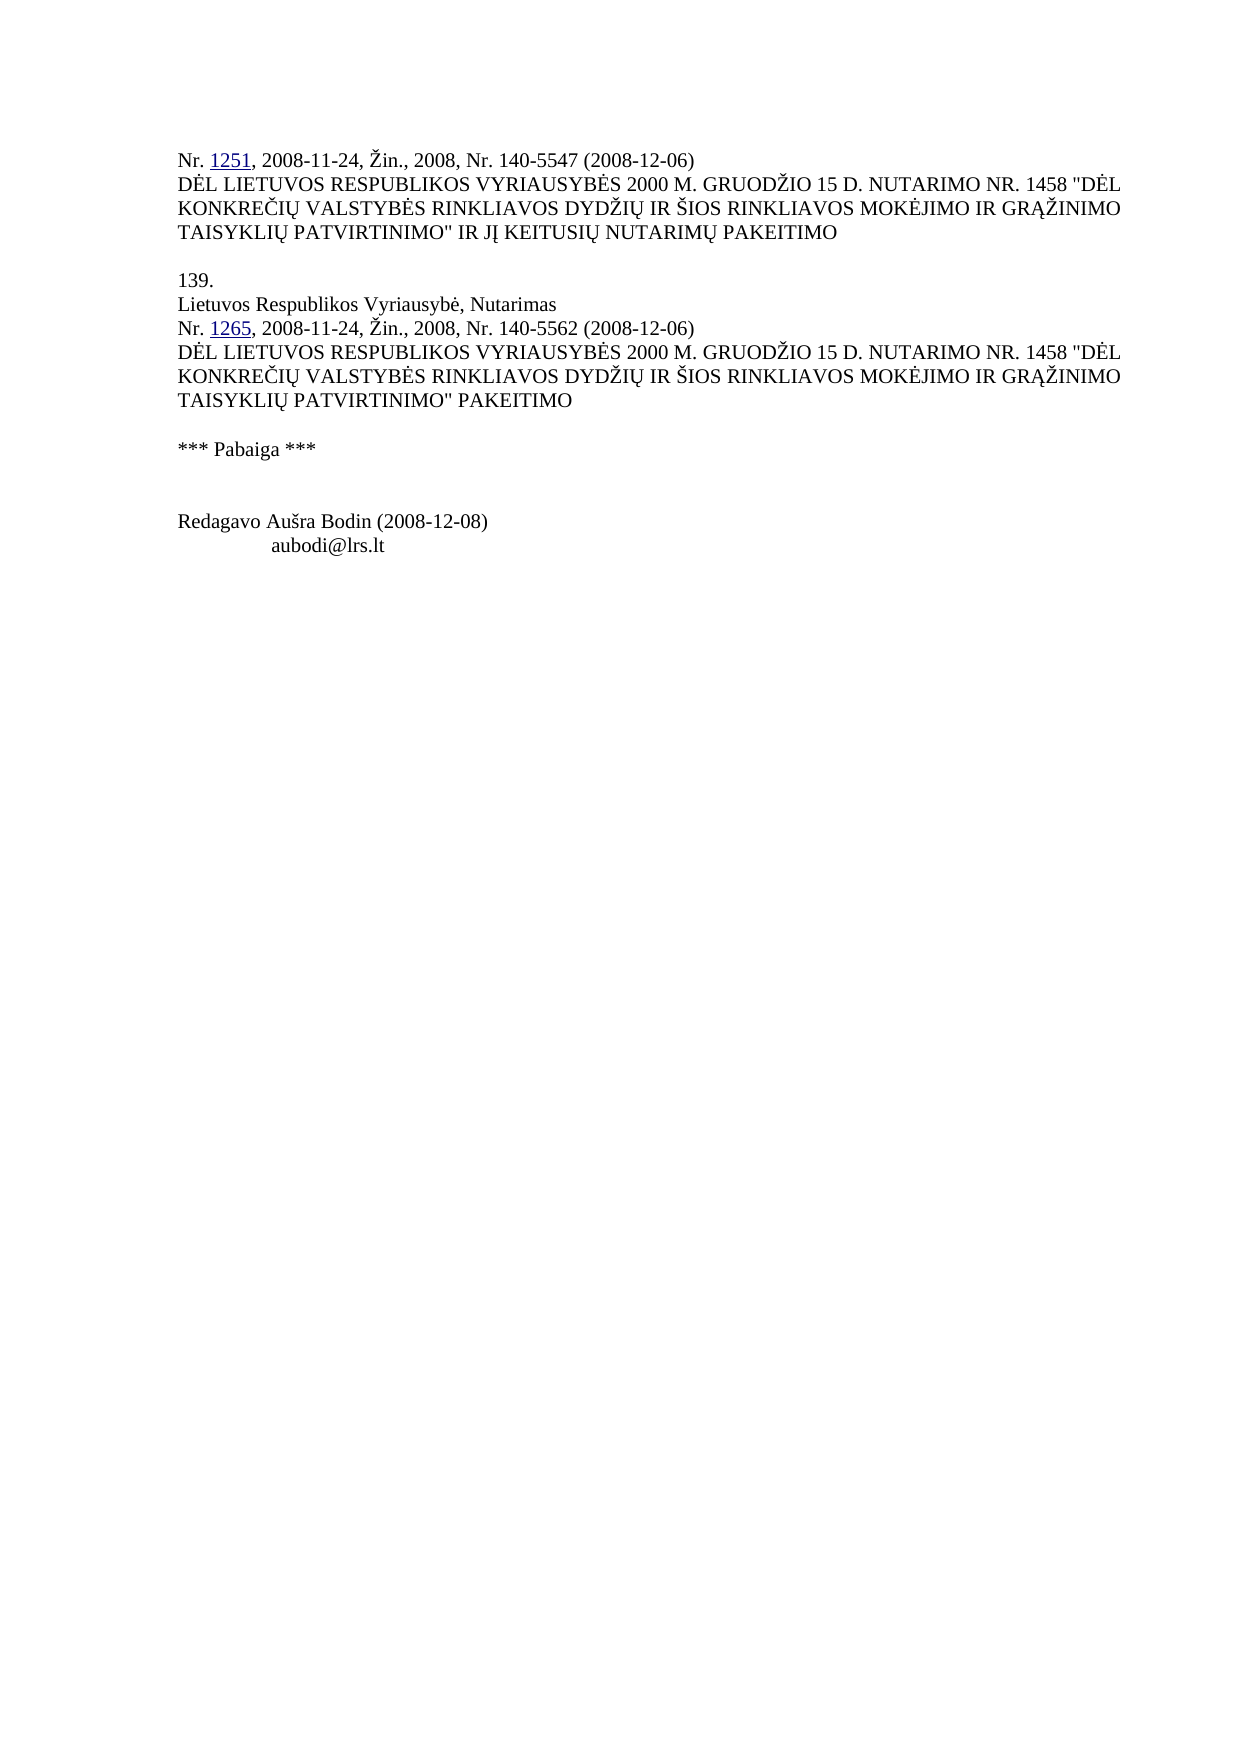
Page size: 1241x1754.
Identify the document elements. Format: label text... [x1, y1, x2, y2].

text DĖL LIETUVOS RESPUBLIKOS VYRIAUSYBĖS 2000 M. GRUODŽIO 15 D. NUTARIMO NR. 1458 "DĖL KONKREČIŲ VALSTYBĖS RINKLIAVOS DYDŽIŲ IR ŠIOS RINKLIAVOS MOKĖJIMO IR GRĄŽINIMO TAISYKLIŲ PATVIRTINIMO" PAKEITIMO [177, 340, 1122, 412]
text 139. [177, 268, 1122, 292]
text Redagavo Aušra Bodin (2008-12-08) [177, 509, 1122, 533]
text Nr. 1265, 2008-11-24, Žin., 2008, Nr. 140-5562 (2008-12-06) [177, 316, 1122, 340]
text Nr. 1251, 2008-11-24, Žin., 2008, Nr. 140-5547 (2008-12-06) [177, 148, 1122, 172]
text *** Pabaiga *** [177, 436, 1122, 461]
text Lietuvos Respublikos Vyriausybė, Nutarimas [177, 292, 1122, 316]
text DĖL LIETUVOS RESPUBLIKOS VYRIAUSYBĖS 2000 M. GRUODŽIO 15 D. NUTARIMO NR. 1458 "DĖL KONKREČIŲ VALSTYBĖS RINKLIAVOS DYDŽIŲ IR ŠIOS RINKLIAVOS MOKĖJIMO IR GRĄŽINIMO TAISYKLIŲ PATVIRTINIMO" IR JĮ KEITUSIŲ NUTARIMŲ PAKEITIMO [177, 172, 1122, 244]
text aubodi@lrs.lt [177, 533, 1122, 557]
